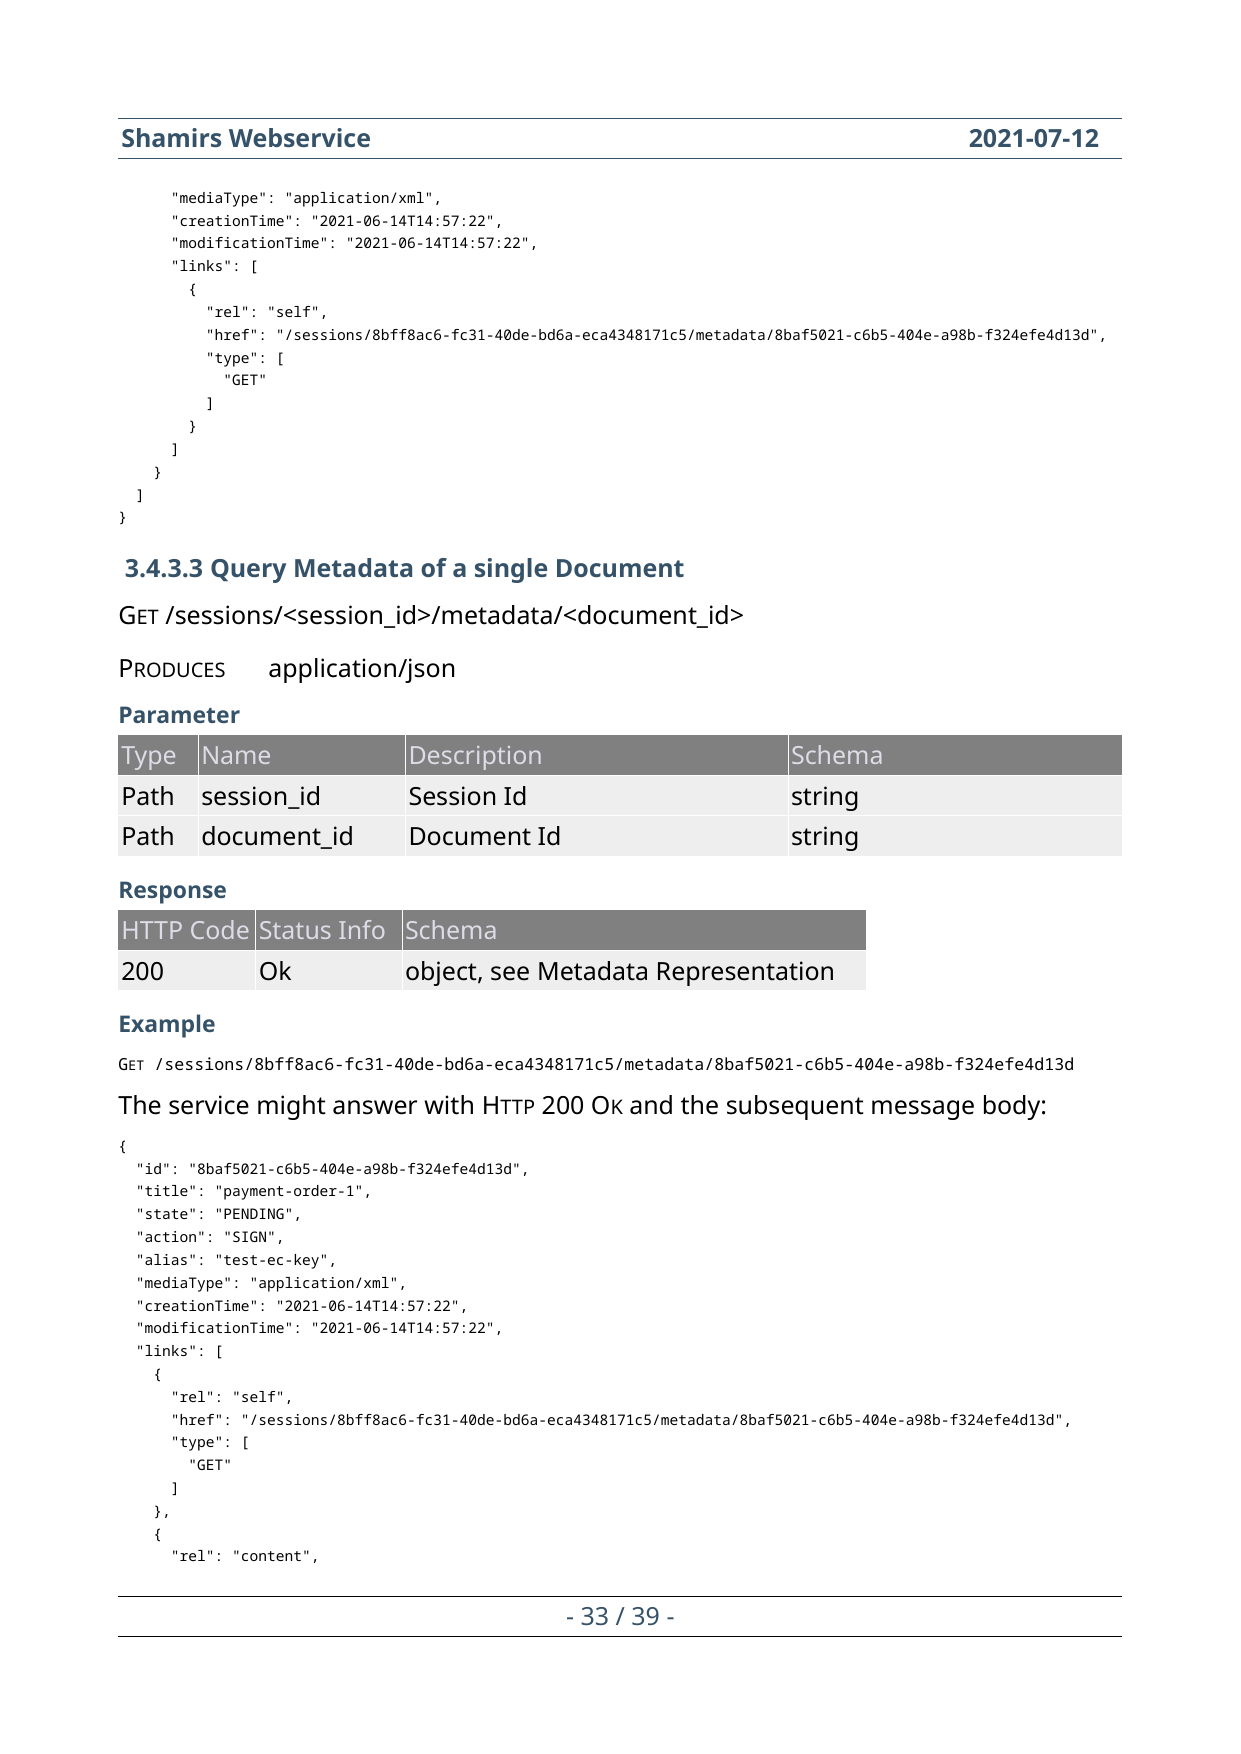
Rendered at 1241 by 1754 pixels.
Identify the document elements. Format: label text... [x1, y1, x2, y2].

table_header Name [199, 735, 405, 775]
text "rel": "self", [118, 302, 1122, 322]
text Response [118, 874, 1122, 905]
text { [118, 1364, 1122, 1384]
table_header Status Info [256, 910, 402, 950]
text Get /sessions/<session_id>/metadata/<document_id> [118, 597, 1122, 631]
text "id": "8baf5021-c6b5-404e-a98b-f324efe4d13d", [118, 1158, 1122, 1178]
table_cell string [789, 776, 1122, 815]
table_header HTTP Code [118, 910, 255, 950]
text "action": "SIGN", [118, 1227, 1122, 1247]
text "modificationTime": "2021-06-14T14:57:22", [118, 1318, 1122, 1338]
table_cell object, see Metadata Representation [403, 951, 866, 990]
text "creationTime": "2021-06-14T14:57:22", [118, 1295, 1122, 1315]
text ] [118, 484, 1122, 504]
text "title": "payment-order-1", [118, 1181, 1122, 1201]
text "links": [ [118, 256, 1122, 276]
text "href": "/sessions/8bff8ac6-fc31-40de-bd6a-eca4348171c5/metadata/8baf5021-c6b5-404e-a98b-f324efe4d13d", [118, 324, 1122, 344]
text "creationTime": "2021-06-14T14:57:22", [118, 211, 1122, 230]
text Get /sessions/8bff8ac6-fc31-40de-bd6a-eca4348171c5/metadata/8baf5021-c6b5-404e-a98b-f324efe4d13d [118, 1053, 1122, 1075]
table_cell string [789, 816, 1122, 856]
text { [118, 1136, 1122, 1156]
text "GET" [118, 370, 1122, 390]
text "rel": "self", [118, 1387, 1122, 1406]
text } [118, 461, 1122, 481]
table_cell session_id [199, 776, 405, 815]
text ] [118, 439, 1122, 458]
text "state": "PENDING", [118, 1204, 1122, 1224]
text } [118, 507, 1122, 527]
text "modificationTime": "2021-06-14T14:57:22", [118, 233, 1122, 253]
table_header Type [118, 735, 198, 775]
text "links": [ [118, 1341, 1122, 1361]
table_cell Ok [256, 951, 402, 990]
text { [118, 1523, 1122, 1543]
table_cell 200 [118, 951, 255, 990]
text ] [118, 1478, 1122, 1498]
text }, [118, 1501, 1122, 1521]
table_cell Document Id [406, 816, 788, 856]
text ] [118, 393, 1122, 413]
text "alias": "test-ec-key", [118, 1250, 1122, 1269]
text Parameter [118, 699, 1122, 730]
table_header Schema [403, 910, 866, 950]
table_cell document_id [199, 816, 405, 856]
text { [118, 279, 1122, 299]
text The service might answer with Http 200 Ok and the subsequent message body: [118, 1088, 1122, 1122]
text "mediaType": "application/xml", [118, 188, 1122, 208]
text "href": "/sessions/8bff8ac6-fc31-40de-bd6a-eca4348171c5/metadata/8baf5021-c6b5-404e-a98b-f324efe4d13d", [118, 1409, 1122, 1429]
table_cell Path [118, 816, 198, 856]
text "type": [ [118, 347, 1122, 367]
subtitle Query Metadata of a single Document [118, 551, 1122, 585]
table_header Schema [789, 735, 1122, 775]
text "rel": "content", [118, 1546, 1122, 1566]
text Produces application/json [118, 651, 1122, 685]
text } [118, 416, 1122, 436]
table_header Description [406, 735, 788, 775]
table_cell Path [118, 776, 198, 815]
table_cell Session Id [406, 776, 788, 815]
text "GET" [118, 1455, 1122, 1475]
text Example [118, 1008, 1122, 1039]
text "type": [ [118, 1432, 1122, 1452]
text "mediaType": "application/xml", [118, 1272, 1122, 1292]
